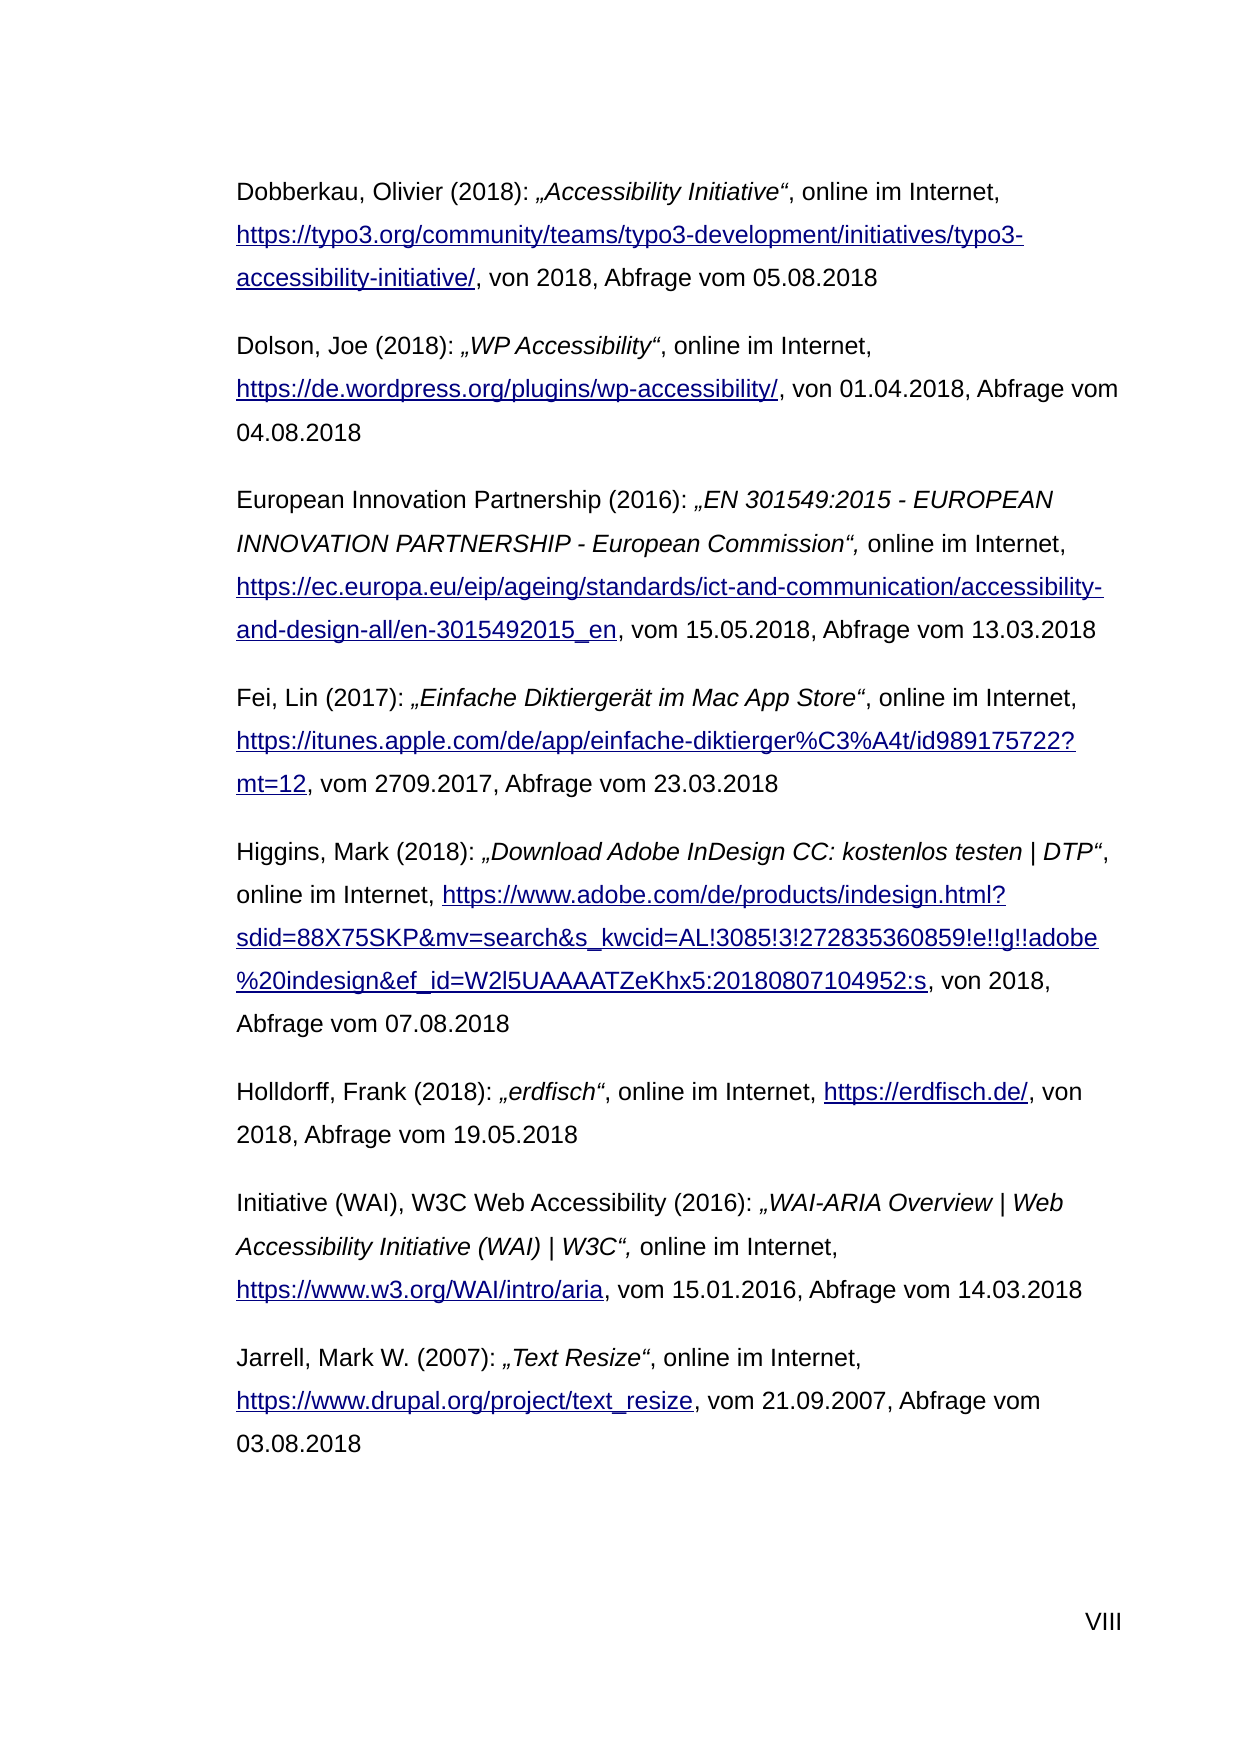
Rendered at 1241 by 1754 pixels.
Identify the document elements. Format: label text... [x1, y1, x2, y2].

text Initiative (WAI), W3C Web Accessibility (2016): „WAI-ARIA Overview | Web Accessibility Initiative (WAI) | W3C“, online im Internet, https://www.w3.org/WAI/intro/aria, vom 15.01.2016, Abfrage vom 14.03.2018 [236, 1188, 1122, 1303]
text Dolson, Joe (2018): „WP Accessibility“, online im Internet, https://de.wordpress.org/plugins/wp-accessibility/, von 01.04.2018, Abfrage vom 04.08.2018 [236, 331, 1122, 446]
text Fei, Lin (2017): „Einfache Diktiergerät im Mac App Store“, online im Internet, https://itunes.apple.com/de/app/einfache-diktierger%C3%A4t/id989175722?mt=12, vom 2709.2017, Abfrage vom 23.03.2018 [236, 683, 1122, 798]
text Holldorff, Frank (2018): „erdfisch“, online im Internet, https://erdfisch.de/, von 2018, Abfrage vom 19.05.2018 [236, 1077, 1122, 1149]
text Dobberkau, Olivier (2018): „Accessibility Initiative“, online im Internet, https://typo3.org/community/teams/typo3-development/initiatives/typo3-accessibility-initiative/, von 2018, Abfrage vom 05.08.2018 [236, 177, 1122, 292]
text European Innovation Partnership (2016): „EN 301549:2015 - EUROPEAN INNOVATION PARTNERSHIP - European Commission“, online im Internet, https://ec.europa.eu/eip/ageing/standards/ict-and-communication/accessibility-and-design-all/en-3015492015_en, vom 15.05.2018, Abfrage vom 13.03.2018 [236, 486, 1122, 644]
text Jarrell, Mark W. (2007): „Text Resize“, online im Internet, https://www.drupal.org/project/text_resize, vom 21.09.2007, Abfrage vom 03.08.2018 [236, 1343, 1122, 1458]
text Higgins, Mark (2018): „Download Adobe InDesign CC: kostenlos testen | DTP“, online im Internet, https://www.adobe.com/de/products/indesign.html?sdid=88X75SKP&mv=search&s_kwcid=AL!3085!3!272835360859!e!!g!!adobe%20indesign&ef_id=W2l5UAAAATZeKhx5:20180807104952:s, von 2018, Abfrage vom 07.08.2018 [236, 837, 1122, 1038]
